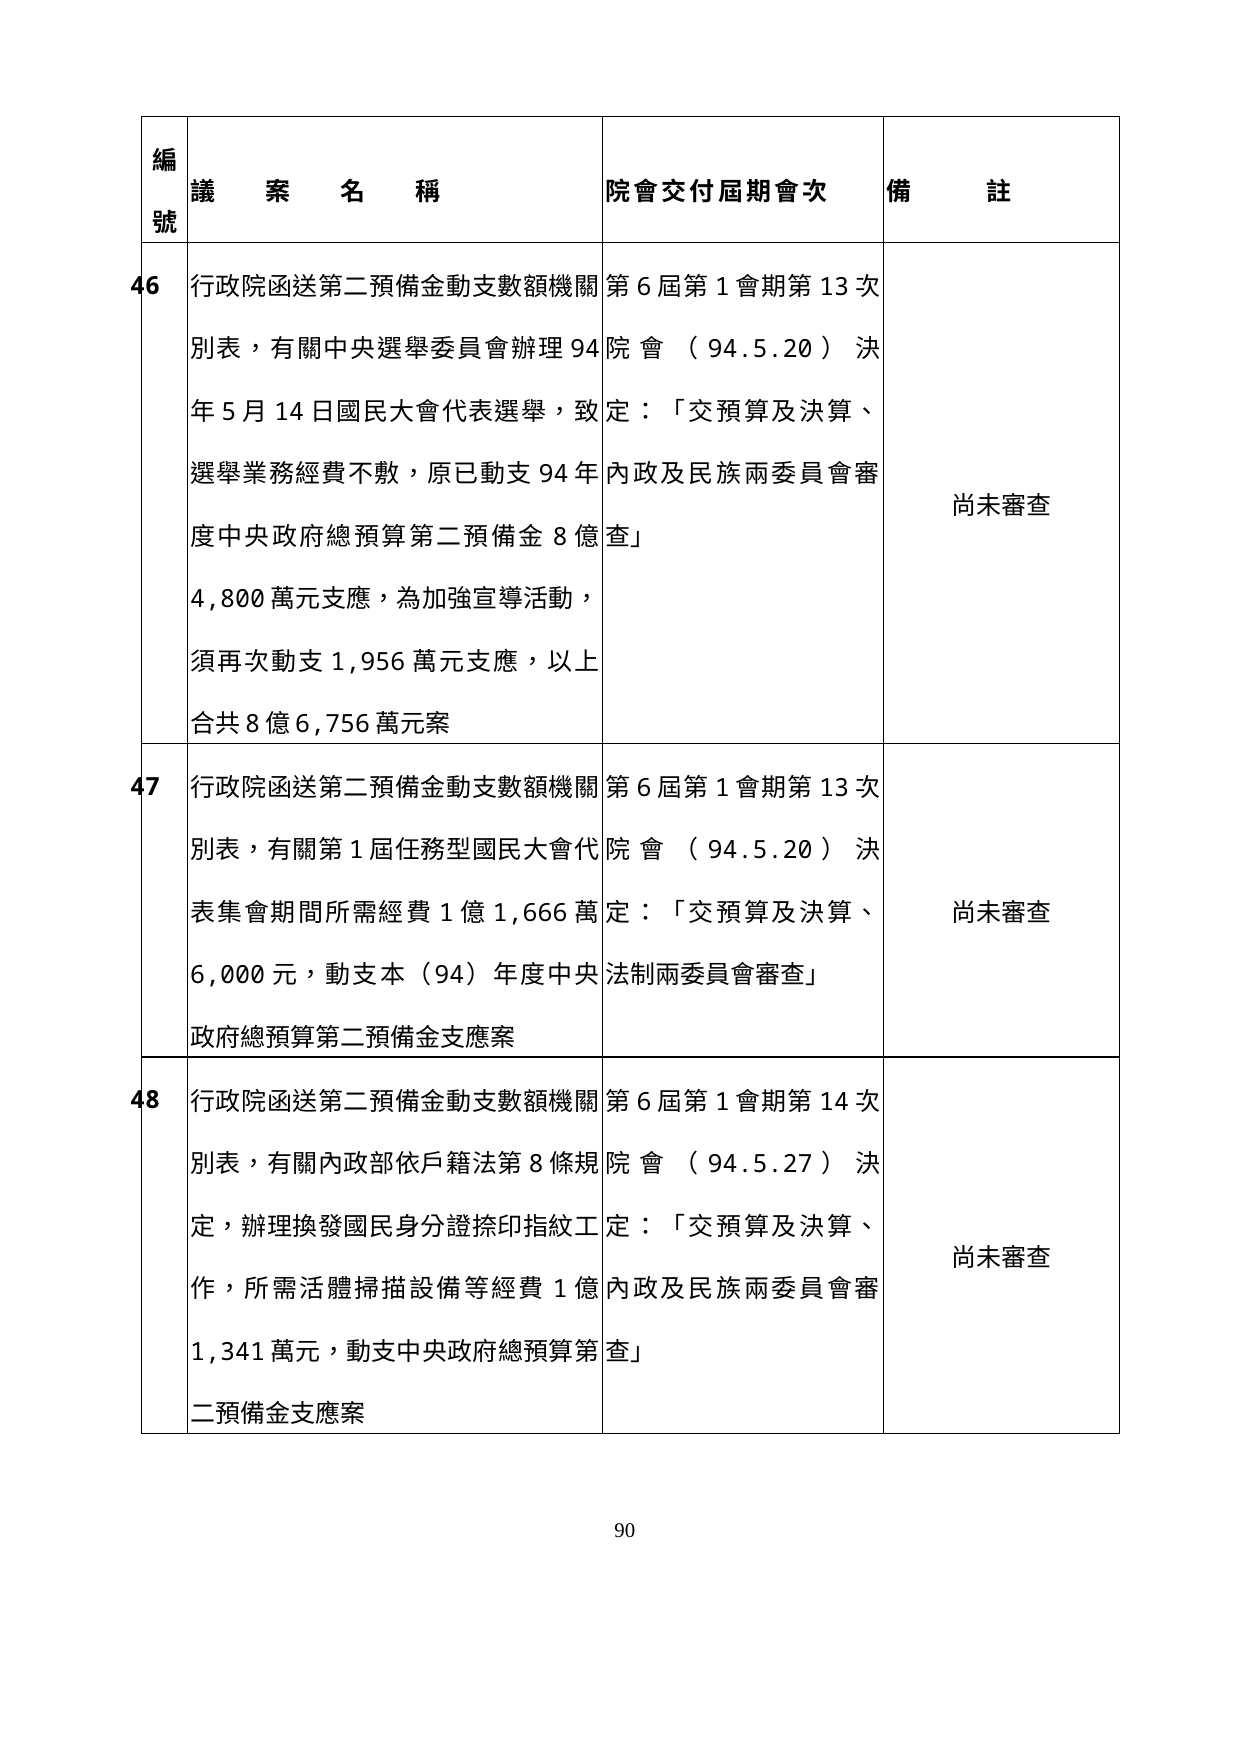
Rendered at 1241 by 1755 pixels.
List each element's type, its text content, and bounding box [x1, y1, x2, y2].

table_cell [142, 744, 187, 1056]
table_cell [142, 1058, 187, 1432]
table_cell 行政院函送第二預備金動支數額機關別表，有關第1屆任務型國民大會代表集會期間所需經費1億1,666萬6,000元，動支本（94）年度中央政府總預算第二預備金支應案 [188, 744, 602, 1056]
table_cell 尚未審查 [884, 1058, 1119, 1432]
table_header 院會交付屆期會次 [603, 117, 883, 242]
table_cell 尚未審查 [884, 744, 1119, 1056]
table_header 編號 [142, 117, 187, 242]
table_cell [142, 243, 187, 743]
table_cell 第6屆第1會期第13次院會（94.5.20）決定：「交預算及決算、內政及民族兩委員會審查」 [603, 243, 883, 743]
table_cell 第6屆第1會期第14次院會（94.5.27）決定：「交預算及決算、內政及民族兩委員會審查」 [603, 1058, 883, 1432]
table_cell 行政院函送第二預備金動支數額機關別表，有關內政部依戶籍法第8條規定，辦理換發國民身分證捺印指紋工作，所需活體掃描設備等經費1億1,341萬元，動支中央政府總預算第二預備金支應案 [188, 1058, 602, 1432]
table_cell 第6屆第1會期第13次院會（94.5.20）決定：「交預算及決算、法制兩委員會審查」 [603, 744, 883, 1056]
table_cell 尚未審查 [884, 243, 1119, 743]
table_cell 行政院函送第二預備金動支數額機關別表，有關中央選舉委員會辦理94年5月14日國民大會代表選舉，致選舉業務經費不敷，原已動支94年度中央政府總預算第二預備金8億4,800萬元支應，為加強宣導活動，須再次動支1,956萬元支應，以上合共8億6,756萬元案 [188, 243, 602, 743]
table_header 議 案 名 稱 [188, 117, 602, 242]
table_header 備 註 [884, 117, 1119, 242]
